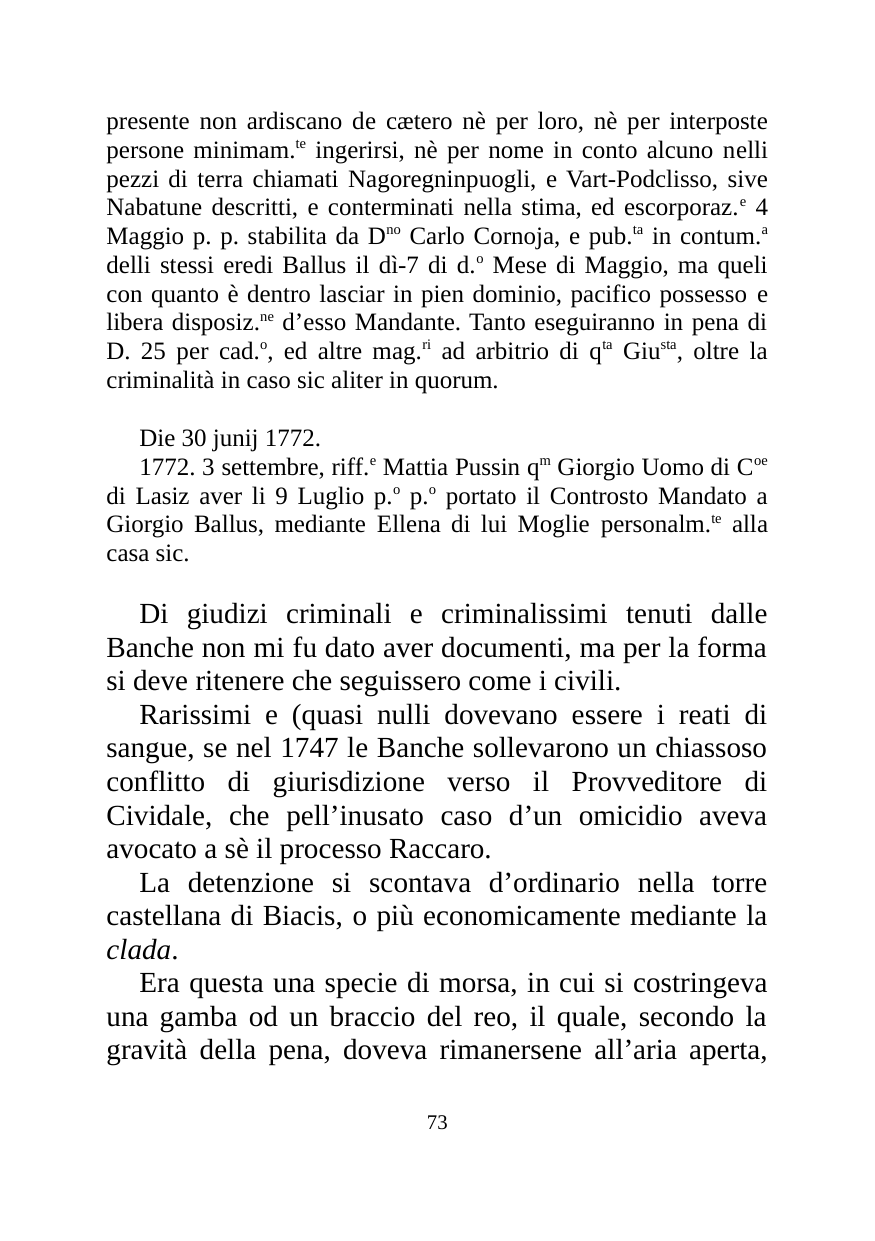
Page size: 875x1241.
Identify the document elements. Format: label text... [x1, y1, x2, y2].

text Di giudizi criminali e criminalissimi tenuti dalle Banche non mi fu dato aver documenti, ma per la forma si deve ritenere che seguissero come i civili. [106, 596, 768, 697]
text Rarissimi e (quasi nulli dovevano essere i reati di sangue, se nel 1747 le Banche sollevarono un chiassoso conflitto di giurisdizione verso il Provveditore di Cividale, che pell’inusato caso d’un omicidio aveva avocato a sè il processo Raccaro. [106, 697, 768, 865]
text La detenzione si scontava d’ordinario nella torre castellana di Biacis, o più economicamente mediante la clada. [106, 865, 768, 965]
text presente non ardiscano de cætero nè per loro, nè per interposte persone minimam.te ingerirsi, nè per nome in conto alcuno nelli pezzi di terra chiamati Nagoregninpuogli, e Vart-Podclisso, sive Nabatune descritti, e conterminati nella stima, ed escorporaz.e 4 Maggio p. p. stabilita da Dno Carlo Cornoja, e pub.ta in contum.a delli stessi eredi Ballus il dì-7 di d.o Mese di Maggio, ma queli con quanto è dentro lasciar in pien dominio, pacifico possesso e libera disposiz.ne d’esso Mandante. Tanto eseguiranno in pena di D. 25 per cad.o, ed altre mag.ri ad arbitrio di qta Giusta, oltre la criminalità in caso sic aliter in quorum. [106, 106, 768, 394]
text Era questa una specie di morsa, in cui si costringeva una gamba od un braccio del reo, il quale, secondo la gravità della pena, doveva rimanersene all’aria aperta, [106, 965, 768, 1066]
text Die 30 junij 1772. [106, 423, 768, 452]
text 1772. 3 settembre, riff.e Mattia Pussin qm Giorgio Uomo di Coe di Lasiz aver li 9 Luglio p.o p.o portato il Controsto Mandato a Giorgio Ballus, mediante Ellena di lui Moglie personalm.te alla casa sic. [106, 452, 768, 567]
